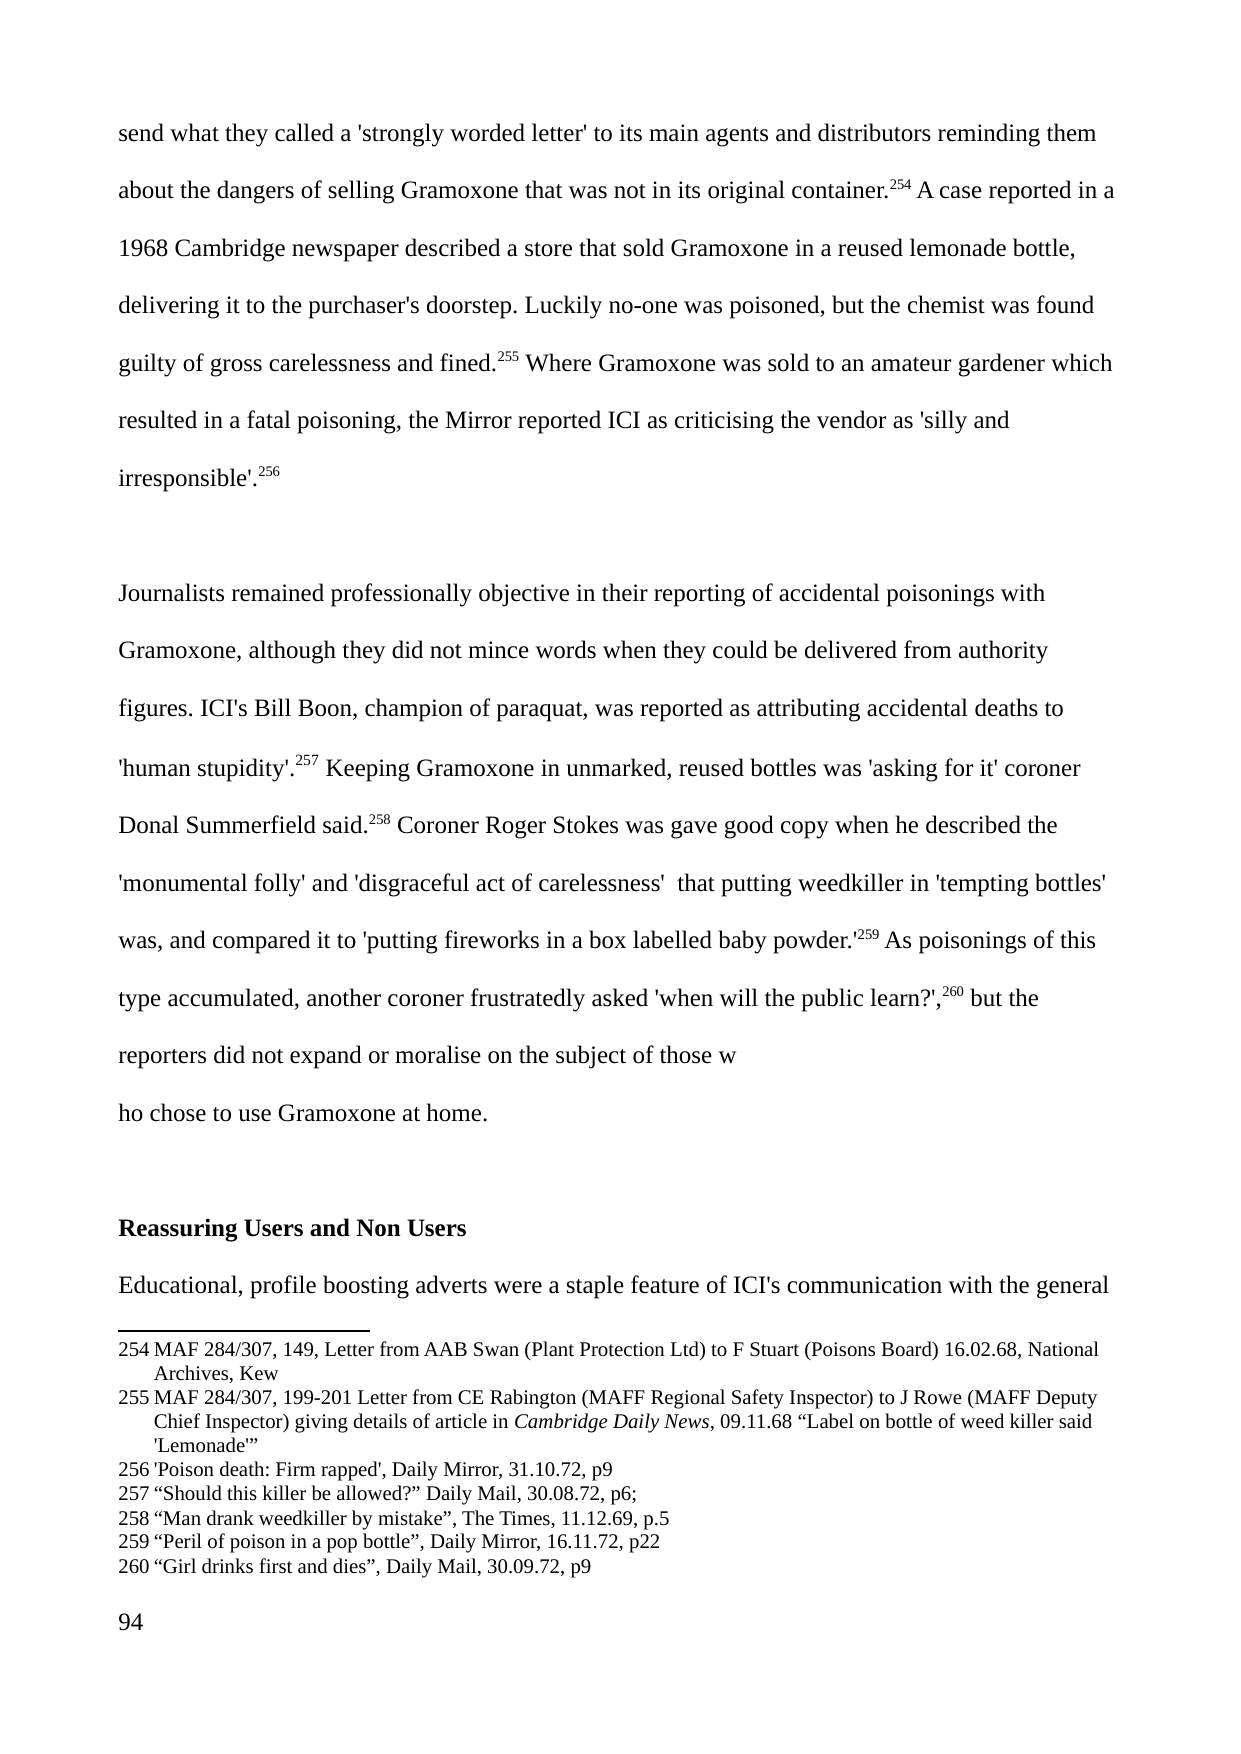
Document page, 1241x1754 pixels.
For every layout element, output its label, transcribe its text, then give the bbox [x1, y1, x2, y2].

text MAF 284/307, 149, Letter from AAB Swan (Plant Protection Ltd) to F Stuart (Poisons Board) 16.02.68, National Archives, Kew [118, 1337, 1122, 1385]
text Educational, profile boosting adverts were a staple feature of ICI's communication with the general [118, 1271, 1122, 1299]
text Journalists remained professionally objective in their reporting of accidental poisonings with Gramoxone, although they did not mince words when they could be delivered from authority figures. ICI's Bill Boon, champion of paraquat, was reported as attributing accidental deaths to 'human stupidity'. Keeping Gramoxone in unmarked, reused bottles was 'asking for it' coroner Donal Summerfield said. Coroner Roger Stokes was gave good copy when he described the 'monumental folly' and 'disgraceful act of carelessness' that putting weedkiller in 'tempting bottles' was, and compared it to 'putting fireworks in a box labelled baby powder.' As poisonings of this type accumulated, another coroner frustratedly asked 'when will the public learn?', but the reporters did not expand or moralise on the subject of those w [118, 578, 1122, 1069]
text Reassuring Users and Non Users [118, 1213, 1122, 1242]
text “Peril of poison in a pop bottle”, Daily Mirror, 16.11.72, p22 [118, 1529, 1122, 1553]
text 'Poison death: Firm rapped', Daily Mirror, 31.10.72, p9 [118, 1457, 1122, 1481]
text ho chose to use Gramoxone at home. [118, 1098, 1122, 1127]
text send what they called a 'strongly worded letter' to its main agents and distributors reminding them about the dangers of selling Gramoxone that was not in its original container. A case reported in a 1968 Cambridge newspaper described a store that sold Gramoxone in a reused lemonade bottle, delivering it to the purchaser's doorstep. Luckily no-one was poisoned, but the chemist was found guilty of gross carelessness and fined. Where Gramoxone was sold to an amateur gardener which resulted in a fatal poisoning, the Mirror reported ICI as criticising the vendor as 'silly and irresponsible'. [118, 118, 1122, 492]
text “Man drank weedkiller by mistake”, The Times, 11.12.69, p.5 [118, 1505, 1122, 1529]
text “Should this killer be allowed?” Daily Mail, 30.08.72, p6; [118, 1481, 1122, 1505]
text “Girl drinks first and dies”, Daily Mail, 30.09.72, p9 [118, 1553, 1122, 1578]
text MAF 284/307, 199-201 Letter from CE Rabington (MAFF Regional Safety Inspector) to J Rowe (MAFF Deputy Chief Inspector) giving details of article in Cambridge Daily News, 09.11.68 “Label on bottle of weed killer said 'Lemonade'” [118, 1385, 1122, 1457]
